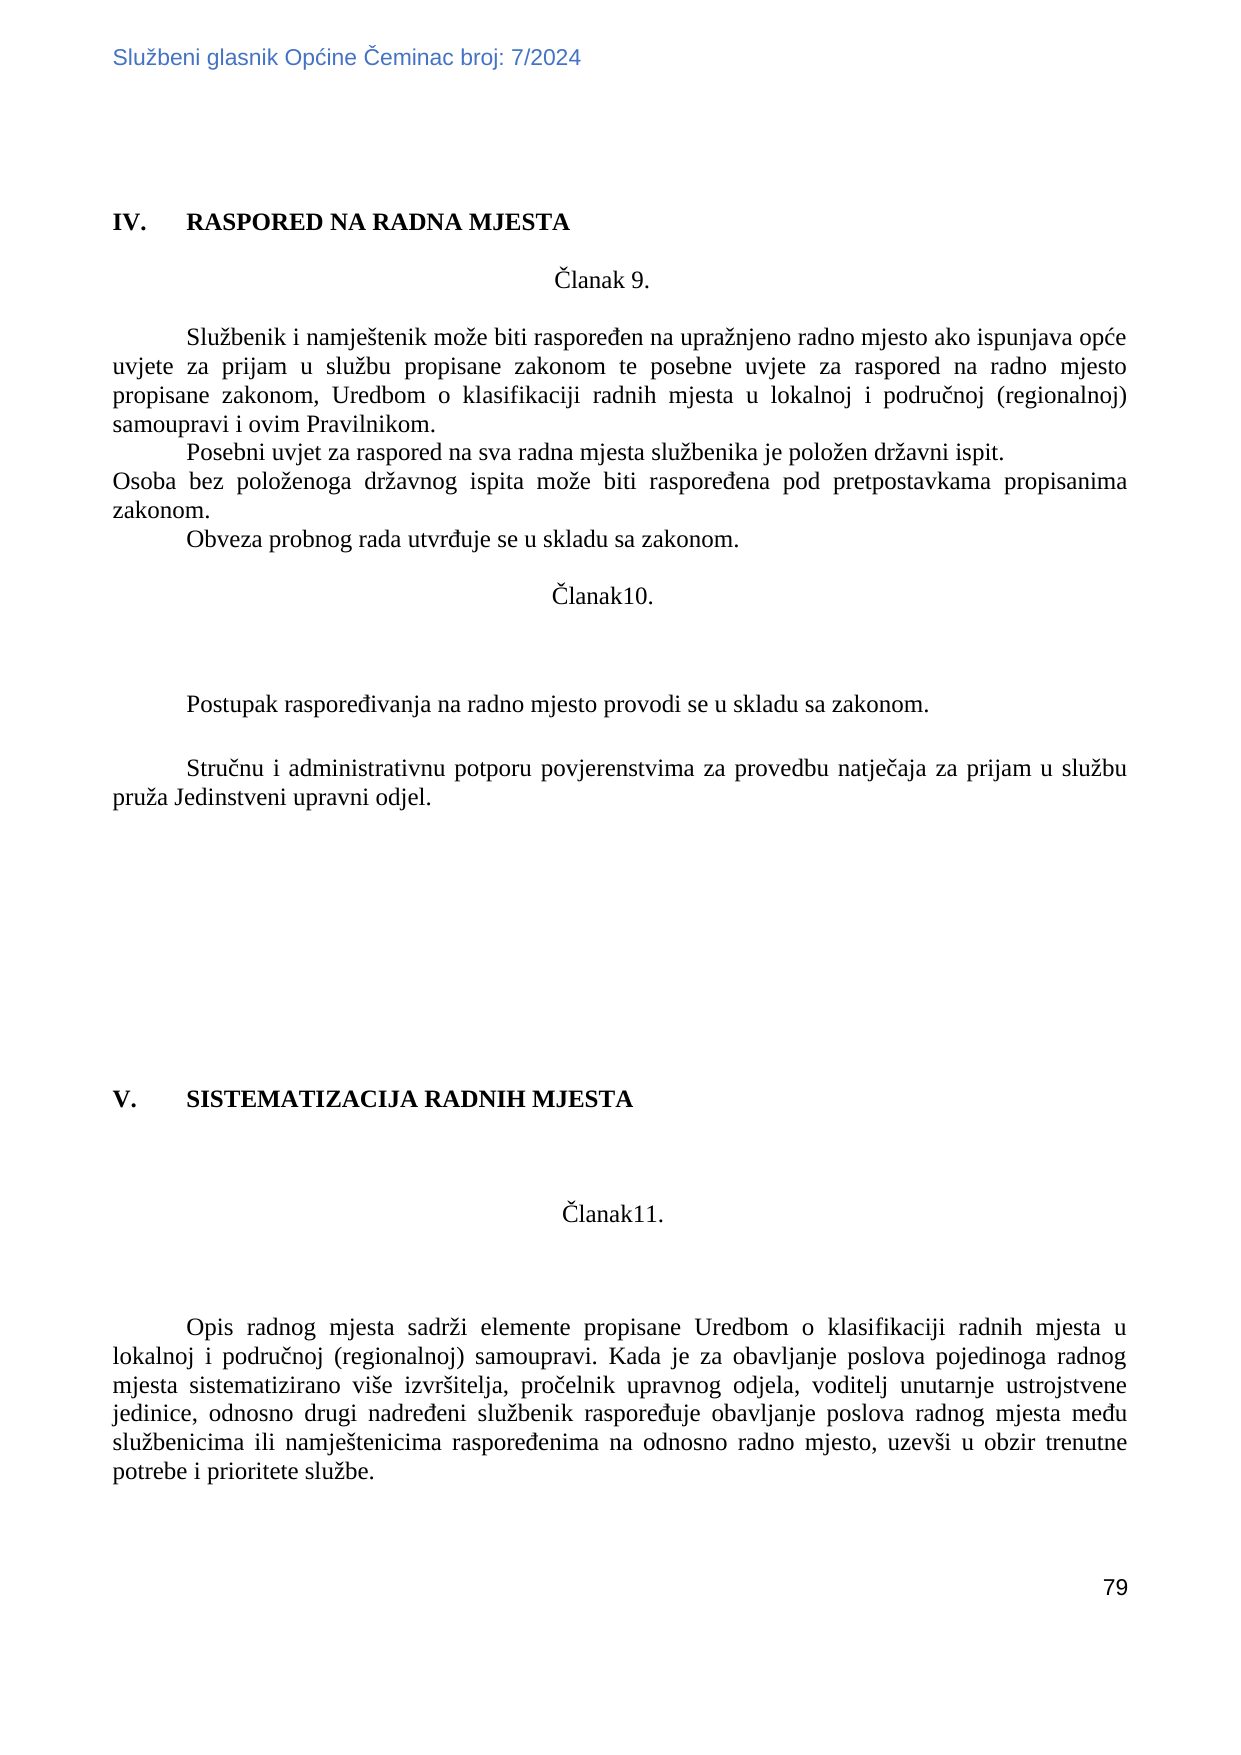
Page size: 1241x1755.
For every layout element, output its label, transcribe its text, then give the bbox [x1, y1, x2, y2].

list RASPORED NA RADNA MJESTA [112, 207, 1091, 236]
text Službenik i namještenik može biti raspoređen na upražnjeno radno mjesto ako ispunjava opće uvjete za prijam u službu propisane zakonom te posebne uvjete za raspored na radno mjesto propisane zakonom, Uredbom o klasifikaciji radnih mjesta u lokalnoj i područnoj (regionalnoj) samoupravi i ovim Pravilnikom. [112, 322, 1128, 437]
text Osoba bez položenoga državnog ispita može biti raspoređena pod pretpostavkama propisanima zakonom. [112, 466, 1128, 524]
text Obveza probnog rada utvrđuje se u skladu sa zakonom. [112, 524, 1128, 552]
text Opis radnog mjesta sadrži elemente propisane Uredbom o klasifikaciji radnih mjesta u lokalnoj i područnoj (regionalnoj) samoupravi. Kada je za obavljanje poslova pojedinoga radnog mjesta sistematizirano više izvršitelja, pročelnik upravnog odjela, voditelj unutarnje ustrojstvene jedinice, odnosno drugi nadređeni službenik raspoređuje obavljanje poslova radnog mjesta među službenicima ili namještenicima raspoređenima na odnosno radno mjesto, uzevši u obzir trenutne potrebe i prioritete službe. [112, 1312, 1128, 1485]
list SISTEMATIZACIJA RADNIH MJESTA [112, 1084, 1091, 1112]
text Postupak raspoređivanja na radno mjesto provodi se u skladu sa zakonom. [112, 689, 1128, 717]
text Članak11. [98, 1199, 1128, 1228]
text Članak10. [112, 581, 1093, 610]
text Članak 9. [112, 265, 1091, 294]
text Posebni uvjet za raspored na sva radna mjesta službenika je položen državni ispit. [112, 437, 1128, 466]
text Stručnu i administrativnu potporu povjerenstvima za provedbu natječaja za prijam u službu pruža Jedinstveni upravni odjel. [112, 753, 1128, 810]
